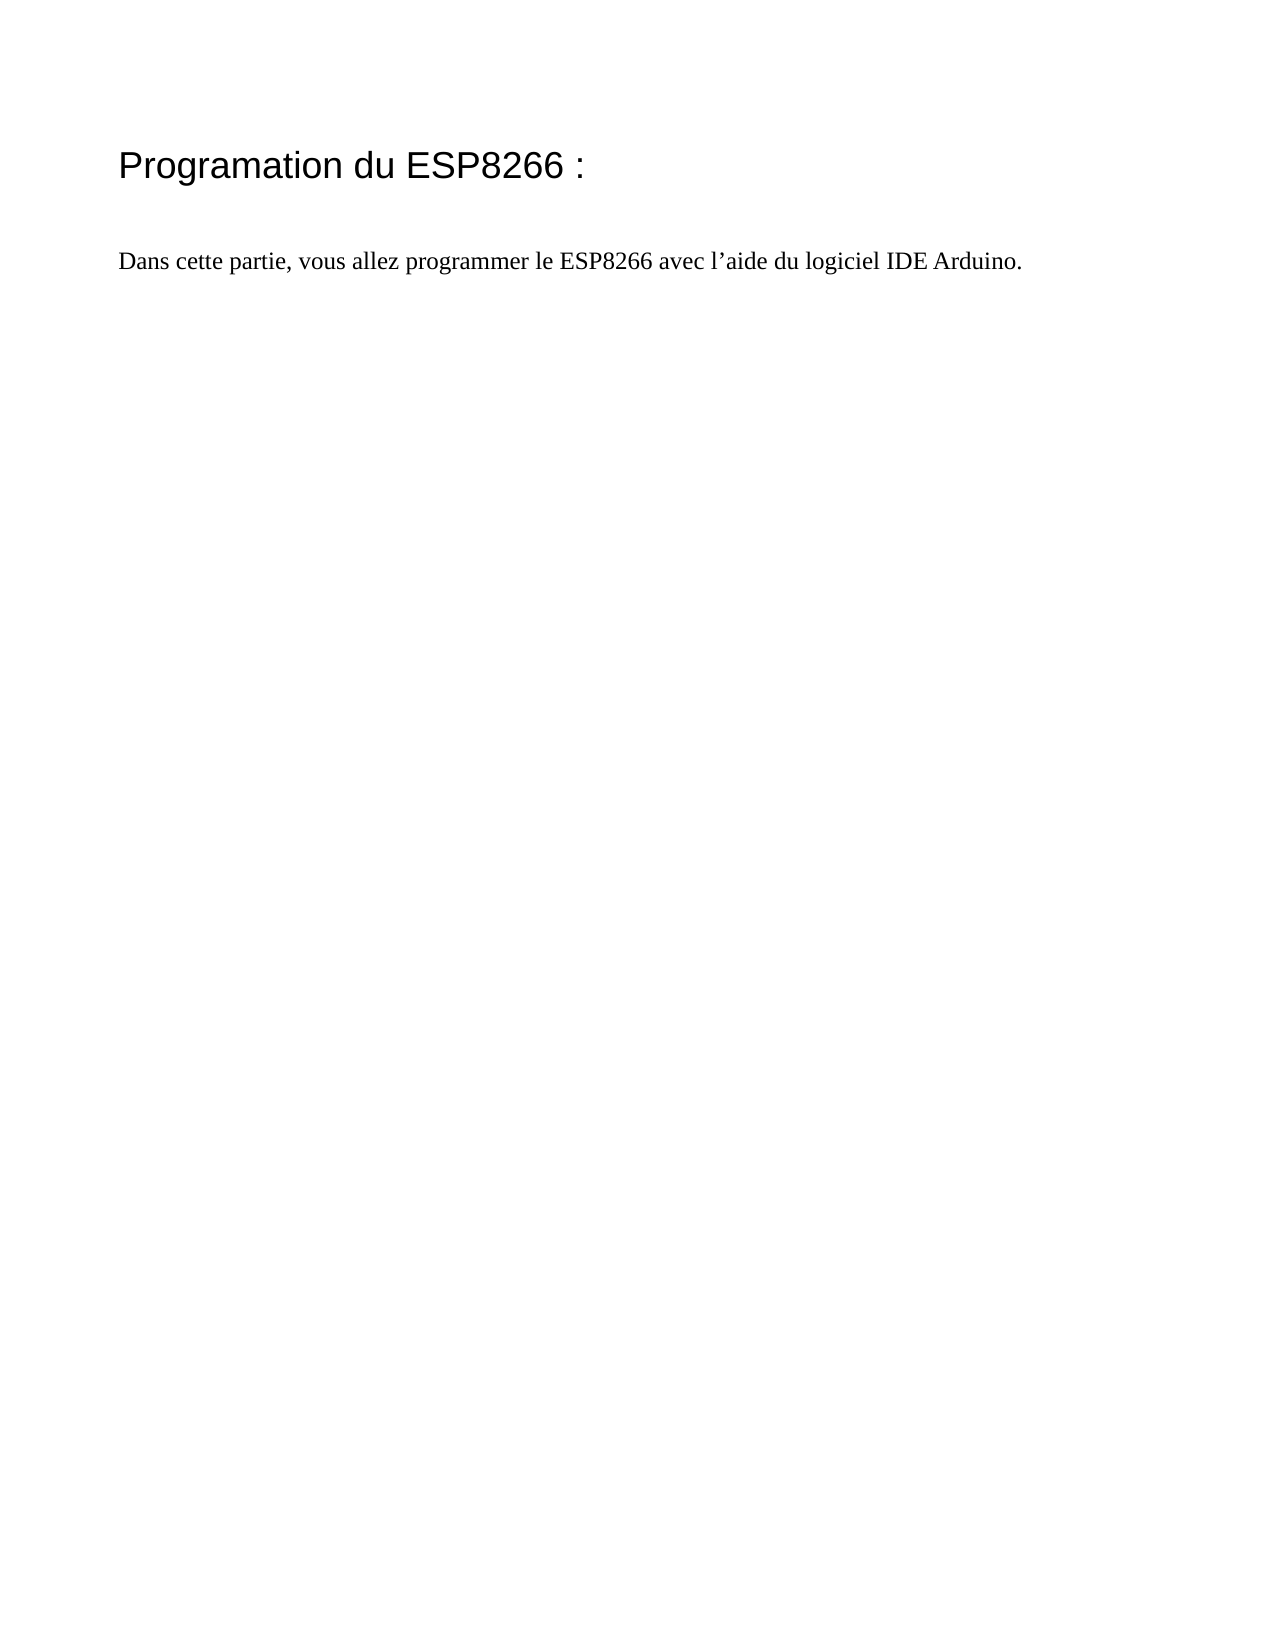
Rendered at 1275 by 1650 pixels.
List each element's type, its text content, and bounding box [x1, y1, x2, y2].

subtitle Programation du ESP8266 : [118, 143, 1157, 186]
text Dans cette partie, vous allez programmer le ESP8266 avec l’aide du logiciel IDE Arduino. [118, 246, 1157, 275]
